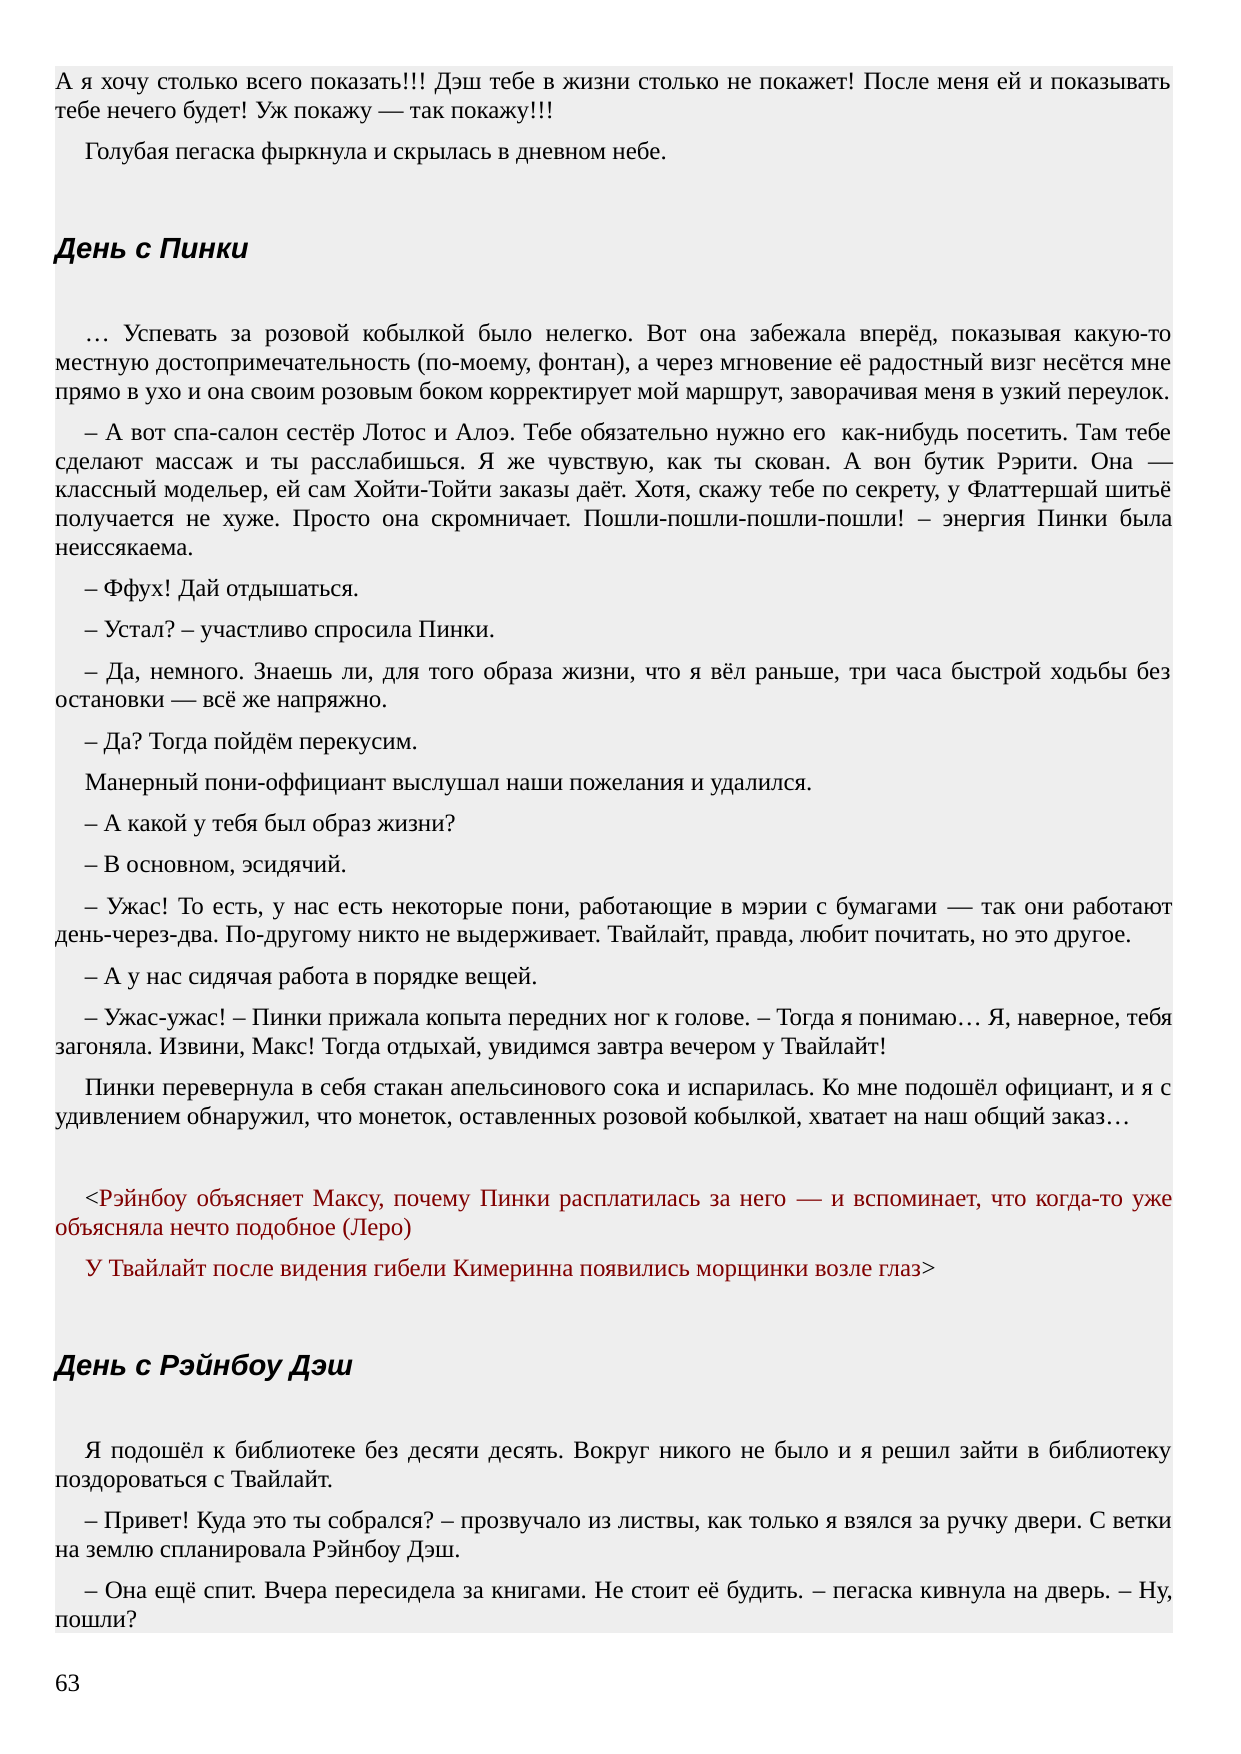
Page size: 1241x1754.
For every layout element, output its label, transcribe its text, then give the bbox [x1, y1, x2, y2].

text … Успевать за розовой кобылкой было нелегко. Вот она забежала вперёд, показывая какую-то местную достопримечательность (по-моему, фонтан), а через мгновение её радостный визг несётся мне прямо в ухо и она своим розовым боком корректирует мой маршрут, заворачивая меня в узкий переулок. [55, 318, 1173, 404]
text – В основном, эсидячий. [55, 849, 1173, 878]
subtitle День с Пинки [55, 231, 1173, 264]
text Пинки перевернула в себя стакан апельсинового сока и испарилась. Ко мне подошёл официант, и я с удивлением обнаружил, что монеток, оставленных розовой кобылкой, хватает на наш общий заказ… [55, 1072, 1173, 1129]
text Манерный пони-оффициант выслушал наши пожелания и удалился. [55, 767, 1173, 796]
text <Рэйнбоу объясняет Максу, почему Пинки расплатилась за него — и вспоминает, что когда-то уже объясняла нечто подобное (Леро) [55, 1183, 1173, 1241]
text А я хочу столько всего показать!!! Дэш тебе в жизни столько не покажет! После меня ей и показывать тебе нечего будет! Уж покажу — так покажу!!! [55, 66, 1173, 123]
text – А какой у тебя был образ жизни? [55, 808, 1173, 837]
text – Ужас-ужас! – Пинки прижала копыта передних ног к голове. – Тогда я понимаю… Я, наверное, тебя загоняла. Извини, Макс! Тогда отдыхай, увидимся завтра вечером у Твайлайт! [55, 1002, 1173, 1059]
text – Да? Тогда пойдём перекусим. [55, 726, 1173, 754]
text – Ффух! Дай отдышаться. [55, 573, 1173, 602]
subtitle День с Рэйнбоу Дэш [55, 1348, 1173, 1382]
text – Она ещё спит. Вчера пересидела за книгами. Не стоит её будить. – пегаска кивнула на дверь. – Ну, пошли? [55, 1576, 1173, 1633]
text – Да, немного. Знаешь ли, для того образа жизни, что я вёл раньше, три часа быстрой ходьбы без остановки — всё же напряжно. [55, 656, 1173, 713]
text – Устал? – участливо спросила Пинки. [55, 614, 1173, 643]
text – А вот спа-салон сестёр Лотос и Алоэ. Тебе обязательно нужно его как-нибудь посетить. Там тебе сделают массаж и ты расслабишься. Я же чувствую, как ты скован. А вон бутик Рэрити. Она — классный модельер, ей сам Хойти-Тойти заказы даёт. Хотя, скажу тебе по секрету, у Флаттершай шитьё получается не хуже. Просто она скромничает. Пошли-пошли-пошли-пошли! – энергия Пинки была неиссякаема. [55, 417, 1173, 561]
text – Ужас! То есть, у нас есть некоторые пони, работающие в мэрии с бумагами — так они работают день-через-два. По-другому никто не выдерживает. Твайлайт, правда, любит почитать, но это другое. [55, 891, 1173, 948]
text У Твайлайт после видения гибели Кимеринна появились морщинки возле глаз> [55, 1253, 1173, 1282]
text Я подошёл к библиотеке без десяти десять. Вокруг никого не было и я решил зайти в библиотеку поздороваться с Твайлайт. [55, 1436, 1173, 1493]
text – Привет! Куда это ты собрался? – прозвучало из листвы, как только я взялся за ручку двери. С ветки на землю спланировала Рэйнбоу Дэш. [55, 1506, 1173, 1563]
text – А у нас сидячая работа в порядке вещей. [55, 961, 1173, 989]
text Голубая пегаска фыркнула и скрылась в дневном небе. [55, 136, 1173, 165]
